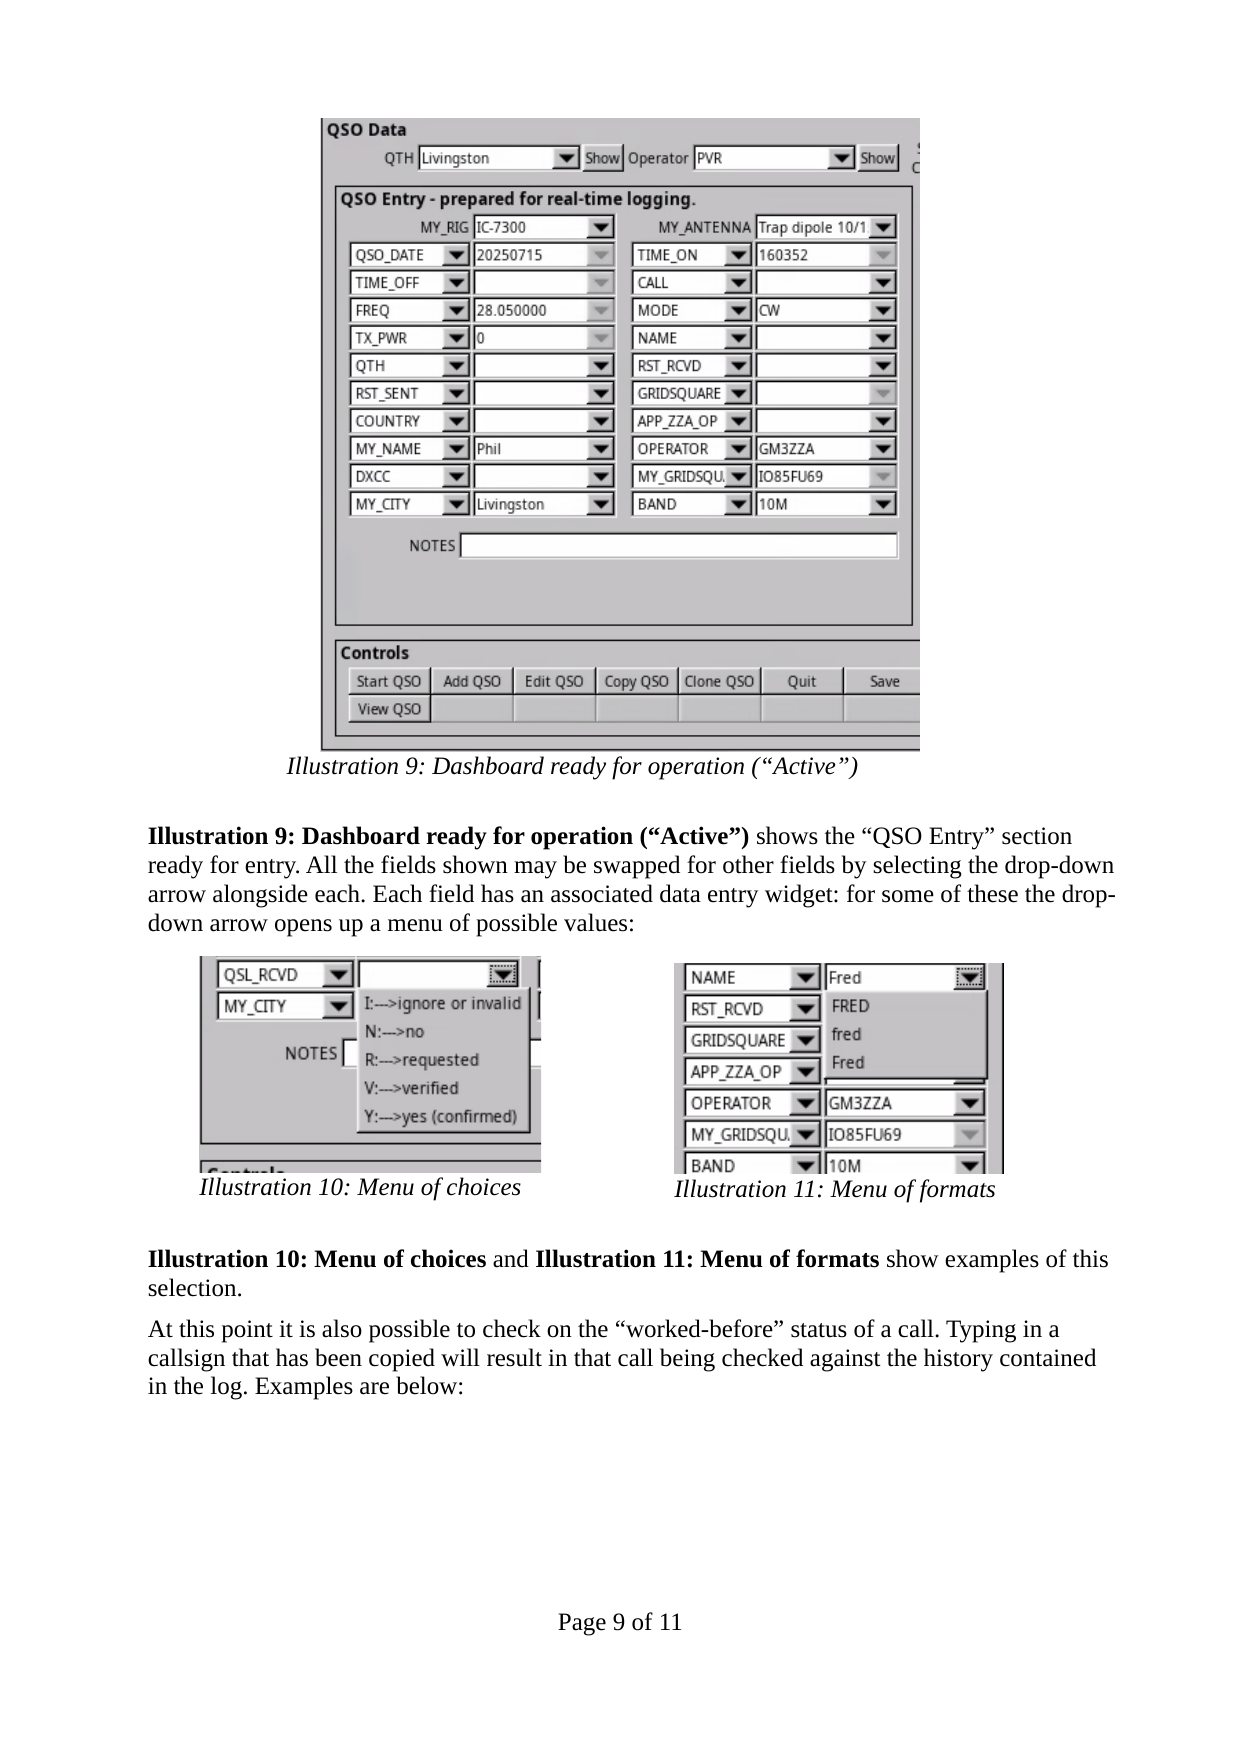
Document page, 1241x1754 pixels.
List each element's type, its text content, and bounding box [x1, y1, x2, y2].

text At this point it is also possible to check on the “worked-before” status of a call. Typing in a callsign that has been copied will result in that call being checked against the history contained in the log. Examples are below: [148, 1314, 1122, 1400]
text Illustration 10: Menu of choices [199, 1173, 541, 1201]
text Illustration 11: Menu of formats [674, 1174, 1004, 1203]
picture [320, 118, 920, 752]
text Illustration 9: Dashboard ready for operation (“Active”) shows the “QSO Entry” section ready for entry. All the fields shown may be swapped for other fields by selecting the drop-down arrow alongside each. Each field has an associated data entry widget: for some of these the drop-down arrow opens up a menu of possible values: [148, 821, 1122, 936]
picture [199, 956, 542, 1173]
picture [674, 963, 1004, 1174]
text Illustration 9: Dashboard ready for operation (“Active”) [286, 752, 954, 780]
text Illustration 10: Menu of choices and Illustration 11: Menu of formats show examples of this selection. [148, 1244, 1122, 1301]
